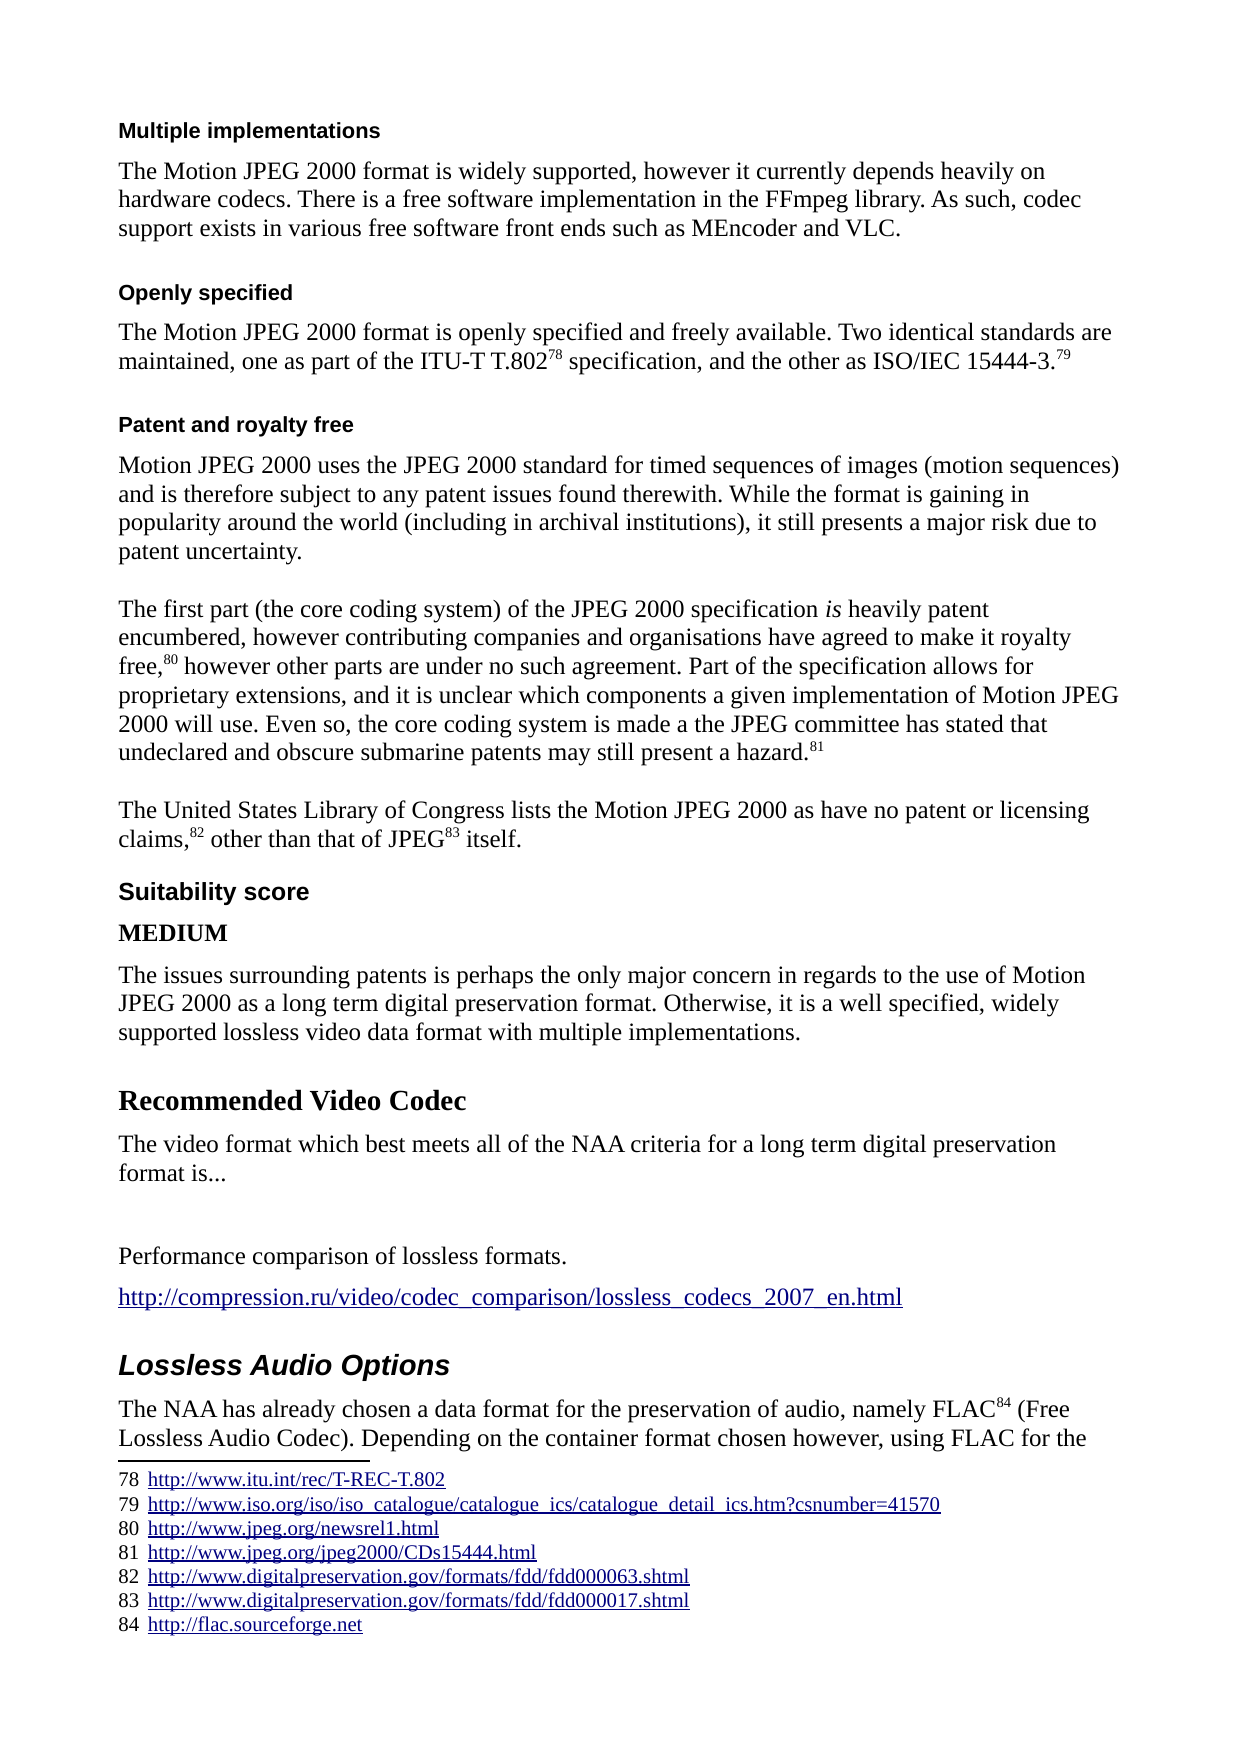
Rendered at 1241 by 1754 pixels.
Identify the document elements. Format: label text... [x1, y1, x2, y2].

text http://www.itu.int/rec/T-REC-T.802 [118, 1467, 1122, 1491]
text The Motion JPEG 2000 format is openly specified and freely available. Two identical standards are maintained, one as part of the ITU-T T.802 specification, and the other as ISO/IEC 15444-3. [118, 317, 1122, 375]
text The first part (the core coding system) of the JPEG 2000 specification is heavily patent encumbered, however contributing companies and organisations have agreed to make it royalty free, however other parts are under no such agreement. Part of the specification allows for proprietary extensions, and it is unclear which components a given implementation of Motion JPEG 2000 will use. Even so, the core coding system is made a the JPEG committee has stated that undeclared and obscure submarine patents may still present a hazard. [118, 594, 1122, 766]
text Performance comparison of lossless formats. [118, 1241, 1122, 1269]
text The NAA has already chosen a data format for the preservation of audio, namely FLAC (Free Lossless Audio Codec). Depending on the container format chosen however, using FLAC for the [118, 1394, 1122, 1452]
text The video format which best meets all of the NAA criteria for a long term digital preservation format is... [118, 1129, 1122, 1187]
text The issues surrounding patents is perhaps the only major concern in regards to the use of Motion JPEG 2000 as a long term digital preservation format. Otherwise, it is a well specified, widely supported lossless video data format with multiple implementations. [118, 960, 1122, 1046]
text http://www.iso.org/iso/iso_catalogue/catalogue_ics/catalogue_detail_ics.htm?csnumber=41570 [118, 1491, 1122, 1516]
text http://www.digitalpreservation.gov/formats/fdd/fdd000017.shtml [118, 1588, 1122, 1612]
subtitle Patent and royalty free [118, 412, 1122, 437]
text http://www.jpeg.org/jpeg2000/CDs15444.html [118, 1539, 1122, 1564]
text http://www.jpeg.org/newsrel1.html [118, 1516, 1122, 1539]
text Motion JPEG 2000 uses the JPEG 2000 standard for timed sequences of images (motion sequences) and is therefore subject to any patent issues found therewith. While the format is gaining in popularity around the world (including in archival institutions), it still presents a major risk due to patent uncertainty. [118, 450, 1122, 565]
subtitle Suitability score [118, 877, 1122, 906]
text The Motion JPEG 2000 format is widely supported, however it currently depends heavily on hardware codecs. There is a free software implementation in the FFmpeg library. As such, codec support exists in various free software front ends such as MEncoder and VLC. [118, 156, 1122, 242]
subtitle Openly specified [118, 279, 1122, 305]
text The United States Library of Congress lists the Motion JPEG 2000 as have no patent or licensing claims, other than that of JPEG itself. [118, 795, 1122, 852]
subtitle Multiple implementations [118, 118, 1122, 143]
subtitle Lossless Audio Options [118, 1348, 1122, 1382]
text http://www.digitalpreservation.gov/formats/fdd/fdd000063.shtml [118, 1564, 1122, 1588]
text MEDIUM [118, 918, 1122, 947]
subtitle Recommended Video Codec [118, 1083, 1122, 1117]
text http://compression.ru/video/codec_comparison/lossless_codecs_2007_en.html [118, 1282, 1122, 1311]
text http://flac.sourceforge.net [118, 1612, 1122, 1636]
